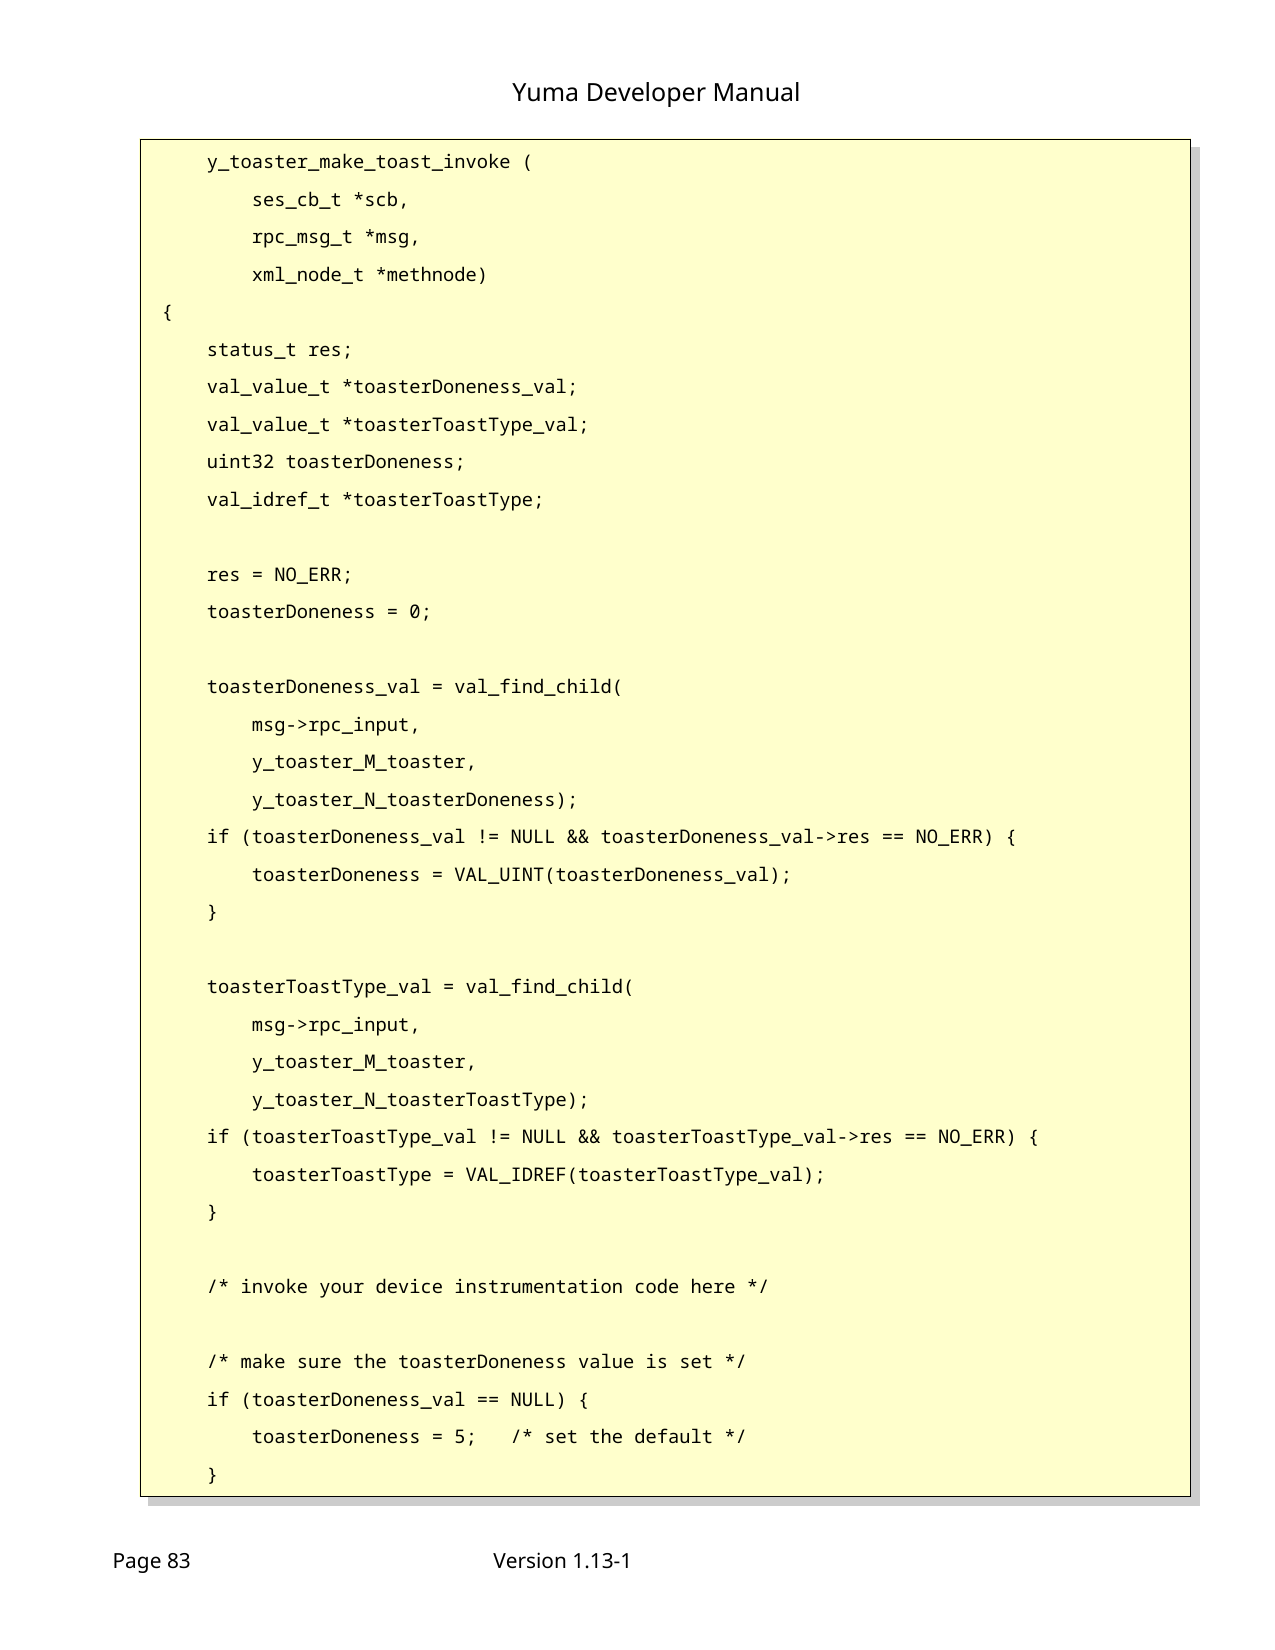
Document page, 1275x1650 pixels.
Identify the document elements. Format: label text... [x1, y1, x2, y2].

text } [141, 1188, 1190, 1224]
text { [141, 288, 1190, 324]
text if (toasterToastType_val != NULL && toasterToastType_val->res == NO_ERR) { [141, 1113, 1190, 1149]
text val_value_t *toasterDoneness_val; [141, 363, 1190, 399]
text rpc_msg_t *msg, [141, 213, 1190, 249]
text uint32 toasterDoneness; [141, 438, 1190, 474]
text xml_node_t *methnode) [141, 251, 1190, 287]
text toasterDoneness = 5; /* set the default */ [141, 1413, 1190, 1449]
text toasterDoneness = VAL_UINT(toasterDoneness_val); [141, 851, 1190, 887]
text } [141, 888, 1190, 924]
text val_idref_t *toasterToastType; [141, 476, 1190, 512]
text status_t res; [141, 326, 1190, 362]
text toasterDoneness_val = val_find_child( [141, 663, 1190, 699]
text if (toasterDoneness_val == NULL) { [141, 1376, 1190, 1412]
text if (toasterDoneness_val != NULL && toasterDoneness_val->res == NO_ERR) { [141, 813, 1190, 849]
text /* invoke your device instrumentation code here */ [141, 1263, 1190, 1299]
text ses_cb_t *scb, [141, 176, 1190, 212]
text } [141, 1451, 1190, 1496]
text y_toaster_M_toaster, [141, 738, 1190, 774]
text msg->rpc_input, [141, 701, 1190, 737]
text y_toaster_N_toasterToastType); [141, 1076, 1190, 1112]
text /* make sure the toasterDoneness value is set */ [141, 1338, 1190, 1374]
text toasterDoneness = 0; [141, 588, 1190, 624]
text y_toaster_M_toaster, [141, 1038, 1190, 1074]
text res = NO_ERR; [141, 551, 1190, 587]
text val_value_t *toasterToastType_val; [141, 401, 1190, 437]
text toasterToastType = VAL_IDREF(toasterToastType_val); [141, 1151, 1190, 1187]
text y_toaster_make_toast_invoke ( [141, 140, 1190, 174]
text toasterToastType_val = val_find_child( [141, 963, 1190, 999]
text msg->rpc_input, [141, 1001, 1190, 1037]
text y_toaster_N_toasterDoneness); [141, 776, 1190, 812]
